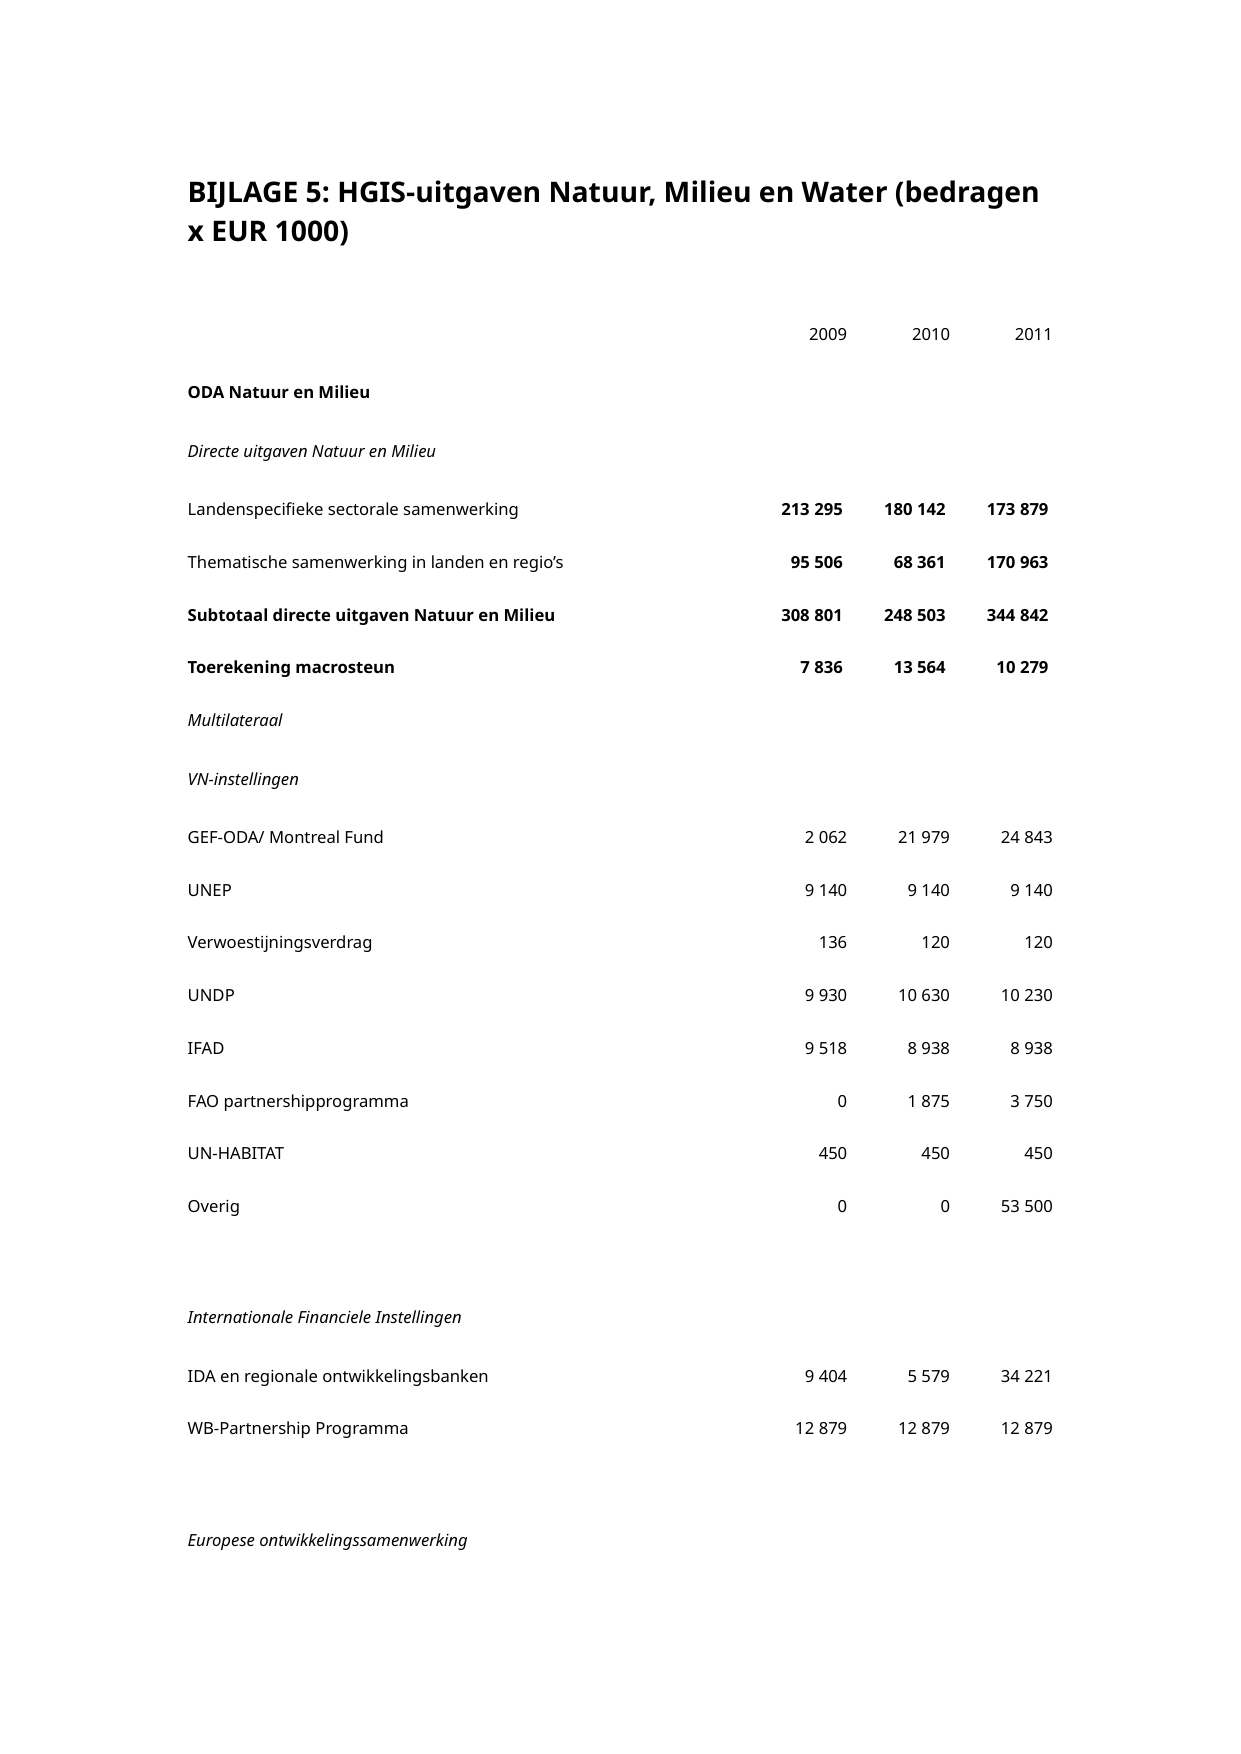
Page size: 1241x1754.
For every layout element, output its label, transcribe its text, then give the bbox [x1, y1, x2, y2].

table_cell [744, 767, 847, 826]
table_cell 5 579 [847, 1364, 950, 1417]
table_cell 10 630 [847, 984, 950, 1037]
table_cell [847, 709, 950, 767]
table_cell 9 140 [744, 879, 847, 931]
table_cell 136 [744, 931, 847, 984]
table_cell [950, 767, 1053, 826]
table_cell 120 [847, 931, 950, 984]
table_cell UNEP [188, 879, 744, 931]
table_cell IFAD [188, 1037, 744, 1089]
table_cell [847, 1528, 950, 1587]
table_cell [950, 1528, 1053, 1587]
table_cell [744, 1470, 847, 1528]
table_cell [950, 1306, 1053, 1364]
table_cell 0 [744, 1195, 847, 1247]
table_cell Directe uitgaven Natuur en Milieu [188, 440, 744, 498]
table_cell [744, 440, 847, 498]
table_cell VN-instellingen [188, 767, 744, 826]
table_cell 9 518 [744, 1037, 847, 1089]
table_cell GEF-ODA/ Montreal Fund [188, 826, 744, 878]
table_header 2010 [847, 323, 950, 381]
table_cell Toerekening macrosteun [188, 656, 744, 709]
table_cell [744, 1306, 847, 1364]
table_cell 180 142 [847, 498, 950, 551]
table_cell 3 750 [950, 1089, 1053, 1142]
table_cell [847, 1306, 950, 1364]
table_cell 2 062 [744, 826, 847, 878]
table_cell Subtotaal directe uitgaven Natuur en Milieu [188, 604, 744, 656]
table_cell 53 500 [950, 1195, 1053, 1247]
table_header 2011 [950, 323, 1053, 381]
table_cell 450 [847, 1142, 950, 1195]
table_cell 12 879 [744, 1417, 847, 1470]
table_cell [847, 1248, 950, 1306]
table_cell Europese ontwikkelingssamenwerking [188, 1528, 744, 1587]
table_cell ODA Natuur en Milieu [188, 381, 744, 439]
table_cell 0 [744, 1089, 847, 1142]
table_cell 68 361 [847, 551, 950, 603]
table_cell [950, 709, 1053, 767]
table_cell 0 [847, 1195, 950, 1247]
table_header 2009 [744, 323, 847, 381]
table_cell UN-HABITAT [188, 1142, 744, 1195]
table_cell [847, 381, 950, 439]
table_cell 8 938 [950, 1037, 1053, 1089]
table_cell 170 963 [950, 551, 1053, 603]
table_cell [950, 1470, 1053, 1528]
table_cell 95 506 [744, 551, 847, 603]
table_cell [950, 1248, 1053, 1306]
table_cell 248 503 [847, 604, 950, 656]
table_cell [847, 1470, 950, 1528]
table_cell 9 140 [950, 879, 1053, 931]
table_cell WB-Partnership Programma [188, 1417, 744, 1470]
table_cell 120 [950, 931, 1053, 984]
table_cell Multilateraal [188, 709, 744, 767]
table_cell 344 842 [950, 604, 1053, 656]
table_header [188, 323, 744, 381]
table_cell [950, 440, 1053, 498]
table_cell 13 564 [847, 656, 950, 709]
table_cell 213 295 [744, 498, 847, 551]
table_cell [744, 709, 847, 767]
table_cell Overig [188, 1195, 744, 1247]
table_cell 12 879 [950, 1417, 1053, 1470]
table_cell Thematische samenwerking in landen en regio’s [188, 551, 744, 603]
table_cell 21 979 [847, 826, 950, 878]
table_cell [188, 1470, 744, 1528]
table_cell Landenspecifieke sectorale samenwerking [188, 498, 744, 551]
table_cell 8 938 [847, 1037, 950, 1089]
table_cell 450 [950, 1142, 1053, 1195]
table_cell [744, 381, 847, 439]
table_cell [744, 1528, 847, 1587]
table_cell [950, 381, 1053, 439]
table_cell 9 930 [744, 984, 847, 1037]
table_cell [847, 767, 950, 826]
table_cell 450 [744, 1142, 847, 1195]
table_cell 12 879 [847, 1417, 950, 1470]
table_cell [744, 1248, 847, 1306]
table_cell IDA en regionale ontwikkelingsbanken [188, 1364, 744, 1417]
table_cell 10 279 [950, 656, 1053, 709]
table_cell 308 801 [744, 604, 847, 656]
table_cell Verwoestijningsverdrag [188, 931, 744, 984]
table_cell 7 836 [744, 656, 847, 709]
table_cell 1 875 [847, 1089, 950, 1142]
text BIJLAGE 5: HGIS-uitgaven Natuur, Milieu en Water (bedragen x EUR 1000) [187, 172, 1053, 250]
table_cell Internationale Financiele Instellingen [188, 1306, 744, 1364]
table_cell FAO partnershipprogramma [188, 1089, 744, 1142]
table_cell UNDP [188, 984, 744, 1037]
table_cell [188, 1248, 744, 1306]
table_cell 24 843 [950, 826, 1053, 878]
table_cell 9 140 [847, 879, 950, 931]
table_cell [847, 440, 950, 498]
table_cell 34 221 [950, 1364, 1053, 1417]
table_cell 173 879 [950, 498, 1053, 551]
table_cell 10 230 [950, 984, 1053, 1037]
table_cell 9 404 [744, 1364, 847, 1417]
